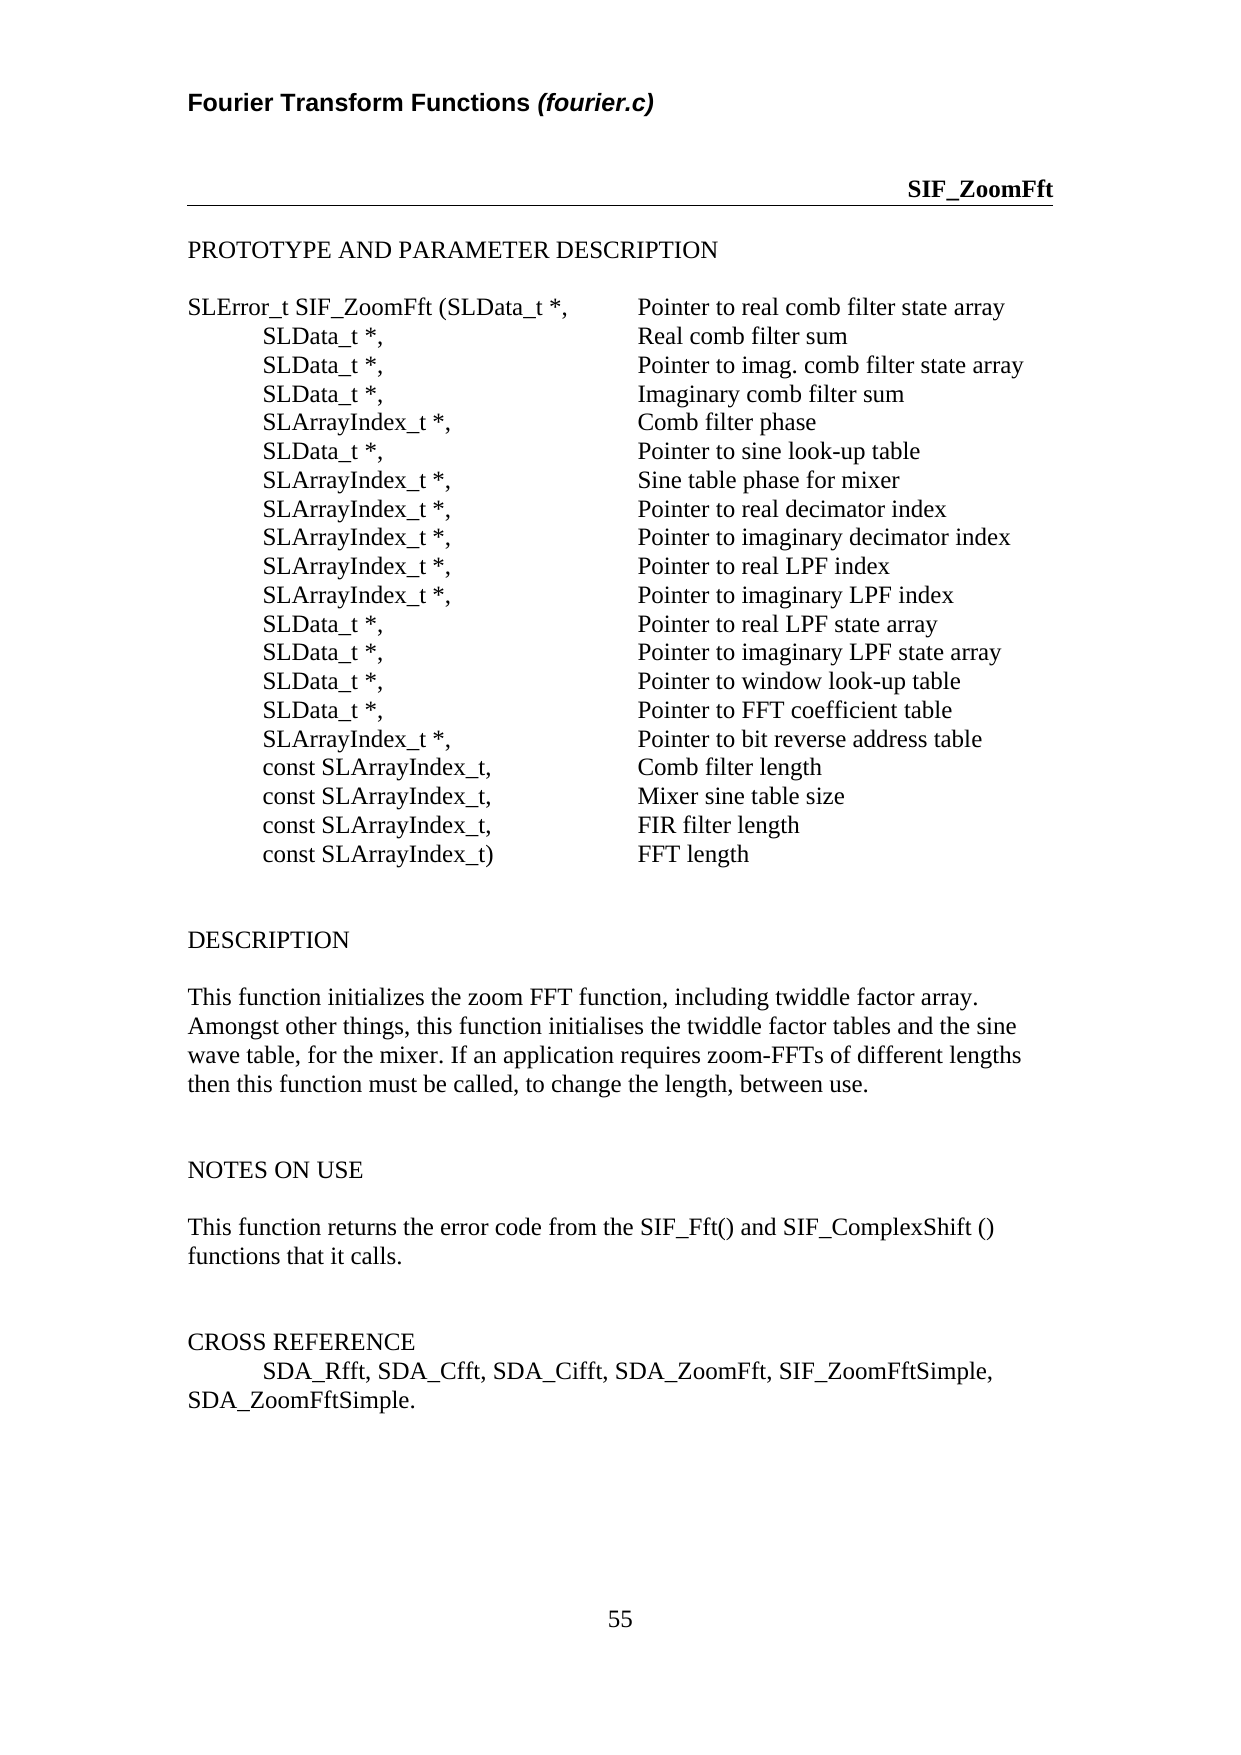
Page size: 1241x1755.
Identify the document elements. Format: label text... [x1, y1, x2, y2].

text SLData_t *, Real comb filter sum [187, 321, 1053, 350]
text SDA_Rfft, SDA_Cfft, SDA_Cifft, SDA_ZoomFft, SIF_ZoomFftSimple, SDA_ZoomFftSimple. [187, 1356, 1053, 1414]
text const SLArrayIndex_t, Mixer sine table size [187, 781, 1053, 810]
text This function initializes the zoom FFT function, including twiddle factor array. Amongst other things, this function initialises the twiddle factor tables and the sine wave table, for the mixer. If an application requires zoom-FFTs of different lengths then this function must be called, to change the length, between use. [187, 982, 1053, 1097]
text SLData_t *, Pointer to imag. comb filter state array [187, 350, 1053, 379]
text SLArrayIndex_t *, Comb filter phase [187, 407, 1053, 436]
text SLArrayIndex_t *, Pointer to imaginary decimator index [187, 522, 1053, 551]
text SLArrayIndex_t *, Pointer to real decimator index [187, 494, 1053, 522]
text SLArrayIndex_t *, Pointer to bit reverse address table [187, 724, 1053, 752]
text SLError_t SIF_ZoomFft (SLData_t *, Pointer to real comb filter state array [187, 292, 1053, 321]
text CROSS REFERENCE [187, 1327, 1053, 1356]
text const SLArrayIndex_t) FFT length [187, 839, 1053, 867]
text NOTES ON USE [187, 1155, 1053, 1184]
text SLData_t *, Pointer to sine look-up table [187, 436, 1053, 465]
text SLArrayIndex_t *, Pointer to imaginary LPF index [187, 580, 1053, 609]
text DESCRIPTION [187, 925, 1053, 954]
subtitle Fourier Transform Functions (fourier.c) [187, 87, 1053, 116]
text const SLArrayIndex_t, FIR filter length [187, 810, 1053, 839]
text const SLArrayIndex_t, Comb filter length [187, 752, 1053, 781]
text SLArrayIndex_t *, Pointer to real LPF index [187, 551, 1053, 580]
text SLArrayIndex_t *, Sine table phase for mixer [187, 465, 1053, 494]
text SLData_t *, Pointer to real LPF state array [187, 609, 1053, 637]
text SLData_t *, Imaginary comb filter sum [187, 379, 1053, 407]
text This function returns the error code from the SIF_Fft() and SIF_ComplexShift () functions that it calls. [187, 1212, 1053, 1270]
subtitle SIF_ZoomFft [187, 174, 1053, 205]
text SLData_t *, Pointer to window look-up table [187, 666, 1053, 695]
text SLData_t *, Pointer to FFT coefficient table [187, 695, 1053, 724]
text PROTOTYPE AND PARAMETER DESCRIPTION [187, 235, 1053, 264]
text SLData_t *, Pointer to imaginary LPF state array [187, 637, 1053, 666]
